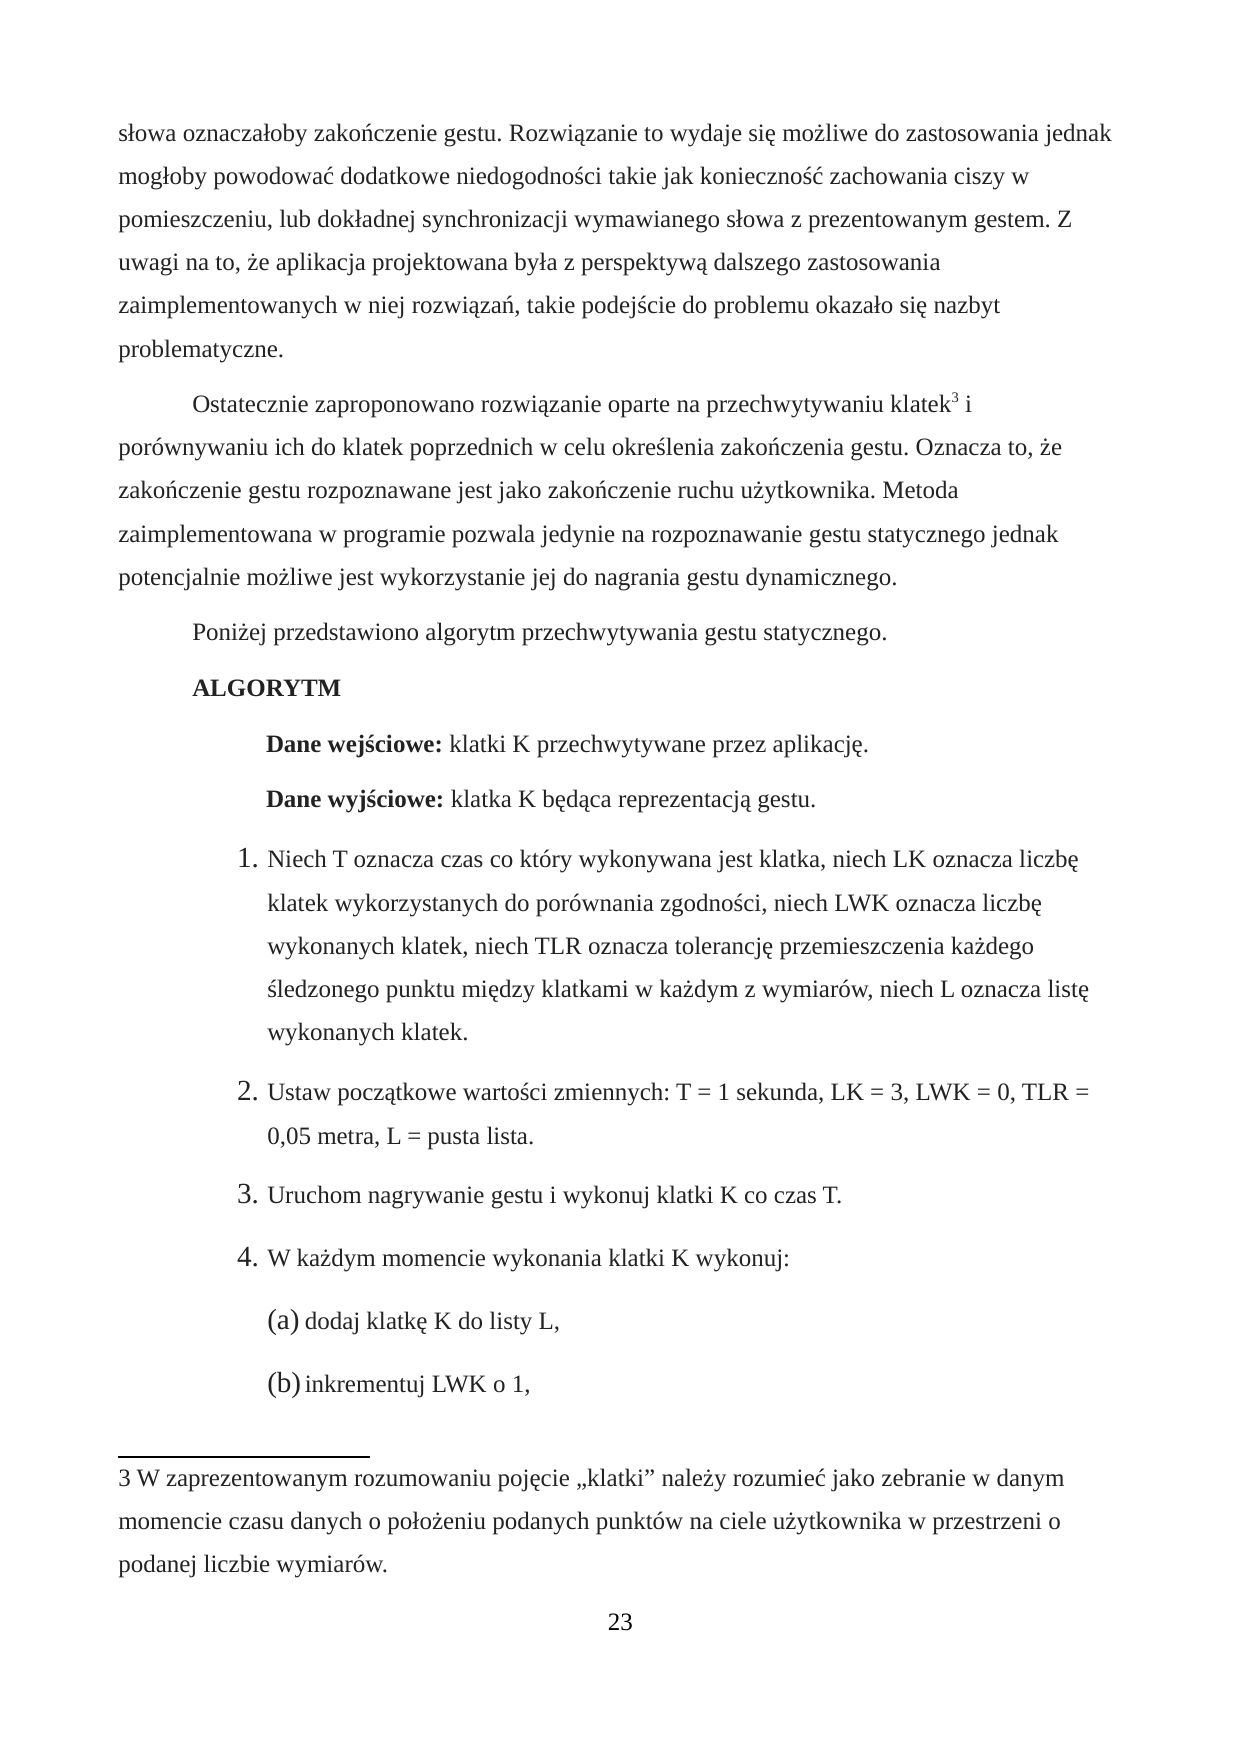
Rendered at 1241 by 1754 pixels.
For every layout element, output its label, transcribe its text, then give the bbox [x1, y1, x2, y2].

text Ostatecznie zaproponowano rozwiązanie oparte na przechwytywaniu klatek i porównywaniu ich do klatek poprzednich w celu określenia zakończenia gestu. Oznacza to, że zakończenie gestu rozpoznawane jest jako zakończenie ruchu użytkownika. Metoda zaimplementowana w programie pozwala jedynie na rozpoznawanie gestu statycznego jednak potencjalnie możliwe jest wykorzystanie jej do nagrania gestu dynamicznego. [118, 389, 1122, 591]
list W każdym momencie wykonania klatki K wykonuj: [229, 1239, 1122, 1273]
text Dane wyjściowe: klatka K będąca reprezentacją gestu. [118, 784, 1122, 813]
list dodaj klatkę K do listy L, [267, 1302, 1122, 1336]
text ALGORYTM [118, 673, 1122, 702]
list Niech T oznacza czas co który wykonywana jest klatka, niech LK oznacza liczbę klatek wykorzystanych do porównania zgodności, niech LWK oznacza liczbę wykonanych klatek, niech TLR oznacza tolerancję przemieszczenia każdego śledzonego punktu między klatkami w każdym z wymiarów, niech L oznacza listę wykonanych klatek. [229, 840, 1122, 1046]
text słowa oznaczałoby zakończenie gestu. Rozwiązanie to wydaje się możliwe do zastosowania jednak mogłoby powodować dodatkowe niedogodności takie jak konieczność zachowania ciszy w pomieszczeniu, lub dokładnej synchronizacji wymawianego słowa z prezentowanym gestem. Z uwagi na to, że aplikacja projektowana była z perspektywą dalszego zastosowania zaimplementowanych w niej rozwiązań, takie podejście do problemu okazało się nazbyt problematyczne. [118, 118, 1122, 362]
list inkrementuj LWK o 1, [267, 1365, 1122, 1398]
text Dane wejściowe: klatki K przechwytywane przez aplikację. [118, 729, 1122, 757]
text W zaprezentowanym rozumowaniu pojęcie „klatki” należy rozumieć jako zebranie w danym momencie czasu danych o położeniu podanych punktów na ciele użytkownika w przestrzeni o podanej liczbie wymiarów. [118, 1463, 1122, 1578]
list Ustaw początkowe wartości zmiennych: T = 1 sekunda, LK = 3, LWK = 0, TLR = 0,05 metra, L = pusta lista. [229, 1073, 1122, 1149]
list Uruchom nagrywanie gestu i wykonuj klatki K co czas T. [229, 1176, 1122, 1210]
text Poniżej przedstawiono algorytm przechwytywania gestu statycznego. [118, 617, 1122, 646]
